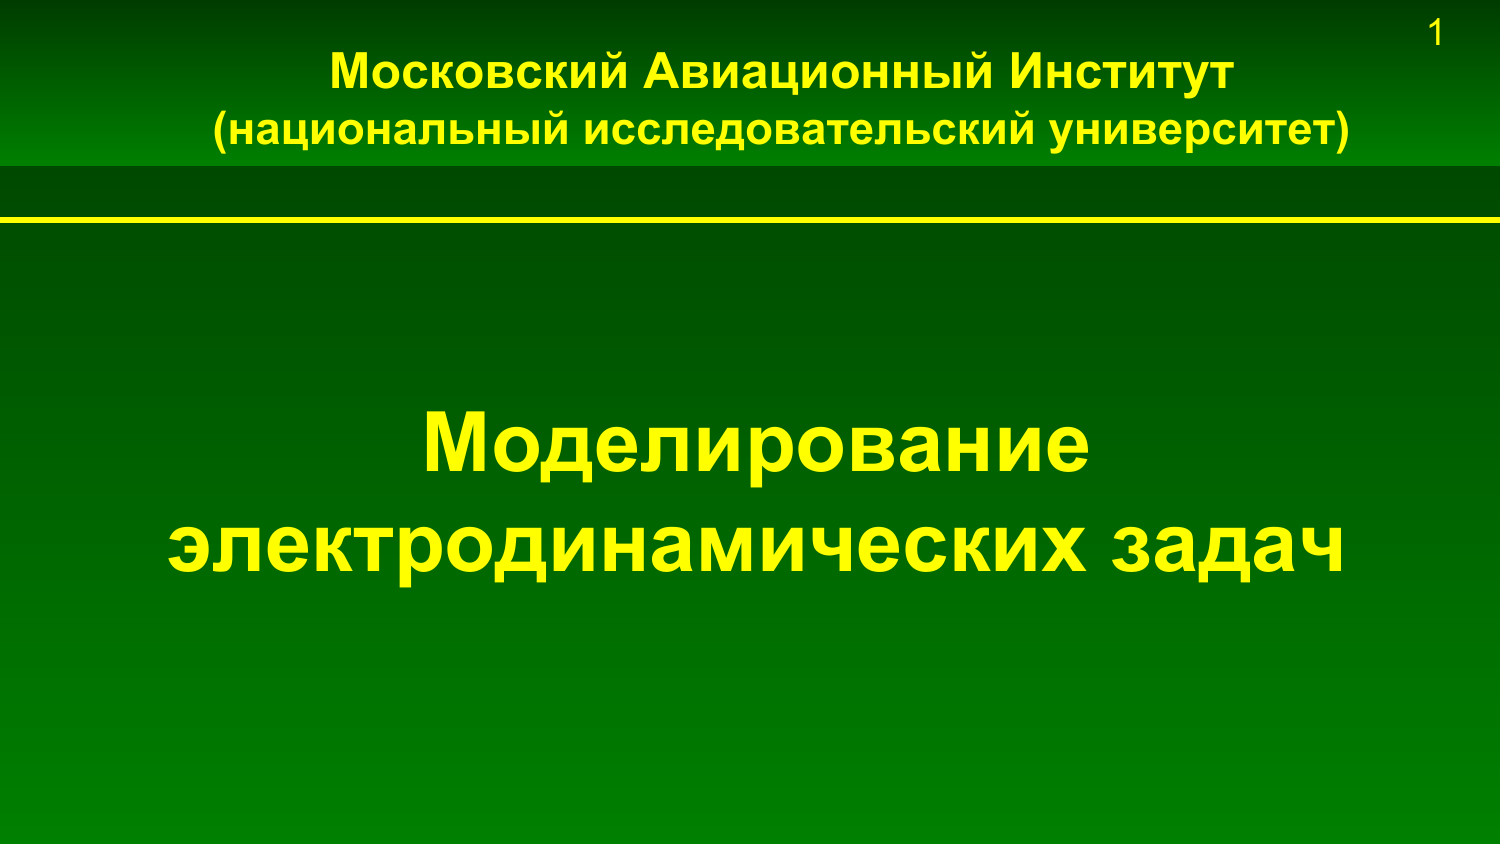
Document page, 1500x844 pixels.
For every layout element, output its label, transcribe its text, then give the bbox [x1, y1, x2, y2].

text_box Моделирование электродинамических задач [25, 332, 1489, 644]
text_box Московский Авиационный Институт (национальный исследовательский университет) [153, 30, 1411, 162]
